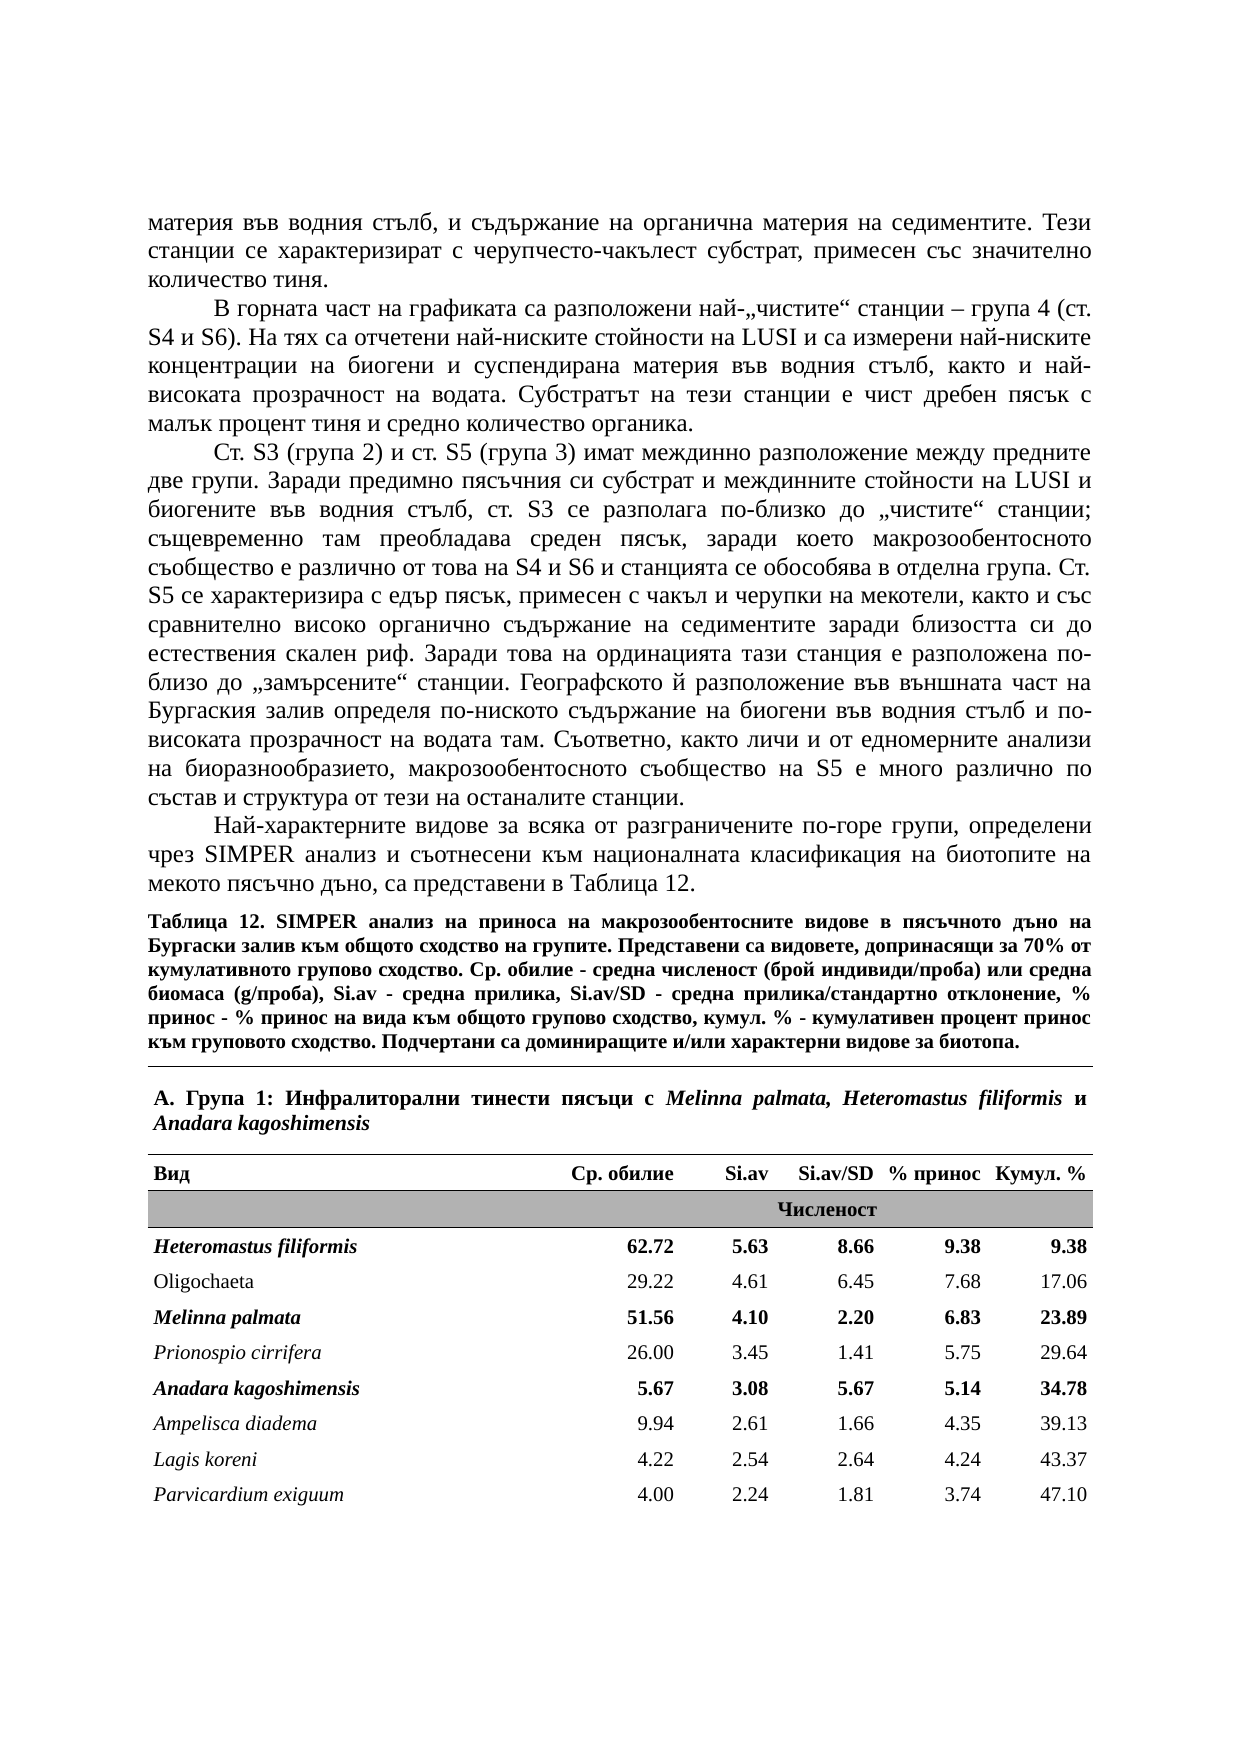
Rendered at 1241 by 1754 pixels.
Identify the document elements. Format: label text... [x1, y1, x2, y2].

text В горната част на графиката са разположени най-„чистите“ станции – група 4 (ст. S4 и S6). На тях са отчетени най-ниските стойности на LUSI и са измерени най-ниските концентрации на биогени и суспендирана материя във водния стълб, както и най-високата прозрачност на водата. Субстратът на тези станции е чист дребен пясък с малък процент тиня и средно количество органика. [148, 293, 1093, 437]
text Таблица 12. SIMPER анализ на приноса на макрозообентосните видове в пясъчното дъно на Бургаски залив към общото сходство на групите. Представени са видовете, допринасящи за 70% от кумулативното групово сходство. Ср. обилие - средна численост (брой индивиди/проба) или средна биомаса (g/проба), Si.av - средна прилика, Si.av/SD - средна прилика/стандартно отклонение, % принос - % принос на вида към общото групово сходство, кумул. % - кумулативен процент принос към груповото сходство. Подчертани са доминиращите и/или характерни видове за биотопа. [148, 909, 1093, 1053]
table_cell 2.20 [774, 1299, 879, 1334]
table_cell 4.61 [679, 1264, 774, 1299]
table_cell Oligochaeta [148, 1264, 562, 1299]
table_cell 5.63 [679, 1228, 774, 1263]
table_cell 5.67 [562, 1370, 679, 1406]
table_cell 3.45 [679, 1335, 774, 1370]
table_cell Prionospio cirrifera [148, 1335, 562, 1370]
table_cell 3.08 [679, 1370, 774, 1406]
table_cell 7.68 [880, 1264, 986, 1299]
table_cell 5.14 [880, 1370, 986, 1406]
table_cell 6.45 [774, 1264, 879, 1299]
table_cell 1.81 [774, 1477, 879, 1512]
table_cell 4.10 [679, 1299, 774, 1334]
table_cell 26.00 [562, 1335, 679, 1370]
table_cell 9.38 [880, 1228, 986, 1263]
table_cell 3.74 [880, 1477, 986, 1512]
table_cell Lagis koreni [148, 1441, 562, 1477]
table_cell 34.78 [986, 1370, 1093, 1406]
table_cell Anadara kagoshimensis [148, 1370, 562, 1406]
table_cell Кумул. % [986, 1155, 1093, 1190]
table_cell Ampelisca diadema [148, 1406, 562, 1441]
table_cell Вид [148, 1155, 562, 1190]
table_cell [148, 1191, 562, 1227]
table_cell 51.56 [562, 1299, 679, 1334]
text Ст. S3 (група 2) и ст. S5 (група 3) имат междинно разположение между предните две групи. Заради предимно пясъчния си субстрат и междинните стойности на LUSI и биогените във водния стълб, ст. S3 се разполага по-близко до „чистите“ станции; същевременно там преобладава среден пясък, заради което макрозообентосното съобщество е различно от това на S4 и S6 и станцията се обособява в отделна група. Ст. S5 се характеризира с едър пясък, примесен с чакъл и черупки на мекотели, както и със сравнително високо органично съдържание на седиментите заради близостта си до естествения скален риф. Заради това на ординацията тази станция е разположена по-близо до „замърсените“ станции. Географското й разположение във външната част на Бургаския залив определя по-ниското съдържание на биогени във водния стълб и по-високата прозрачност на водата там. Съответно, както личи и от едномерните анализи на биоразнообразието, макрозообентосното съобщество на S5 е много различно по състав и структура от тези на останалите станции. [148, 437, 1093, 810]
table_cell 4.00 [562, 1477, 679, 1512]
table_cell 2.24 [679, 1477, 774, 1512]
table_cell 29.22 [562, 1264, 679, 1299]
table_cell Si.av [679, 1155, 774, 1190]
table_cell Численост [562, 1191, 1093, 1227]
table_cell 23.89 [986, 1299, 1093, 1334]
text материя във водния стълб, и съдържание на органична материя на седиментите. Тези станции се характеризират с черупчесто-чакълест субстрат, примесен със значително количество тиня. [148, 207, 1093, 293]
table_cell % принос [880, 1155, 986, 1190]
table_cell 62.72 [562, 1228, 679, 1263]
table_cell 4.22 [562, 1441, 679, 1477]
text Най-характерните видове за всяка от разграничените по-горе групи, определени чрез SIMPER анализ и съотнесени към националната класификация на биотопите на мекото пясъчно дъно, са представени в Таблица 12. [148, 810, 1093, 897]
table_cell 4.35 [880, 1406, 986, 1441]
table_cell 4.24 [880, 1441, 986, 1477]
table_cell 9.94 [562, 1406, 679, 1441]
table_cell Si.av/SD [774, 1155, 879, 1190]
table_cell 5.67 [774, 1370, 879, 1406]
table_cell Heteromastus filiformis [148, 1228, 562, 1263]
table_cell 1.66 [774, 1406, 879, 1441]
table_cell 39.13 [986, 1406, 1093, 1441]
table_cell Melinna palmata [148, 1299, 562, 1334]
table_cell 2.54 [679, 1441, 774, 1477]
table_cell 47.10 [986, 1477, 1093, 1512]
table_cell Ср. обилие [562, 1155, 679, 1190]
table_cell 9.38 [986, 1228, 1093, 1263]
table_cell 2.64 [774, 1441, 879, 1477]
table_cell 17.06 [986, 1264, 1093, 1299]
table_cell 29.64 [986, 1335, 1093, 1370]
table_cell 5.75 [880, 1335, 986, 1370]
table_cell Parvicardium exiguum [148, 1477, 562, 1512]
table_header А. Група 1: Инфралиторални тинести пясъци с Melinna palmata, Heteromastus filiformis и Anadara kagoshimensis [148, 1067, 1093, 1154]
table_cell 2.61 [679, 1406, 774, 1441]
table_cell 8.66 [774, 1228, 879, 1263]
table_cell 1.41 [774, 1335, 879, 1370]
table_cell 6.83 [880, 1299, 986, 1334]
table_cell 43.37 [986, 1441, 1093, 1477]
